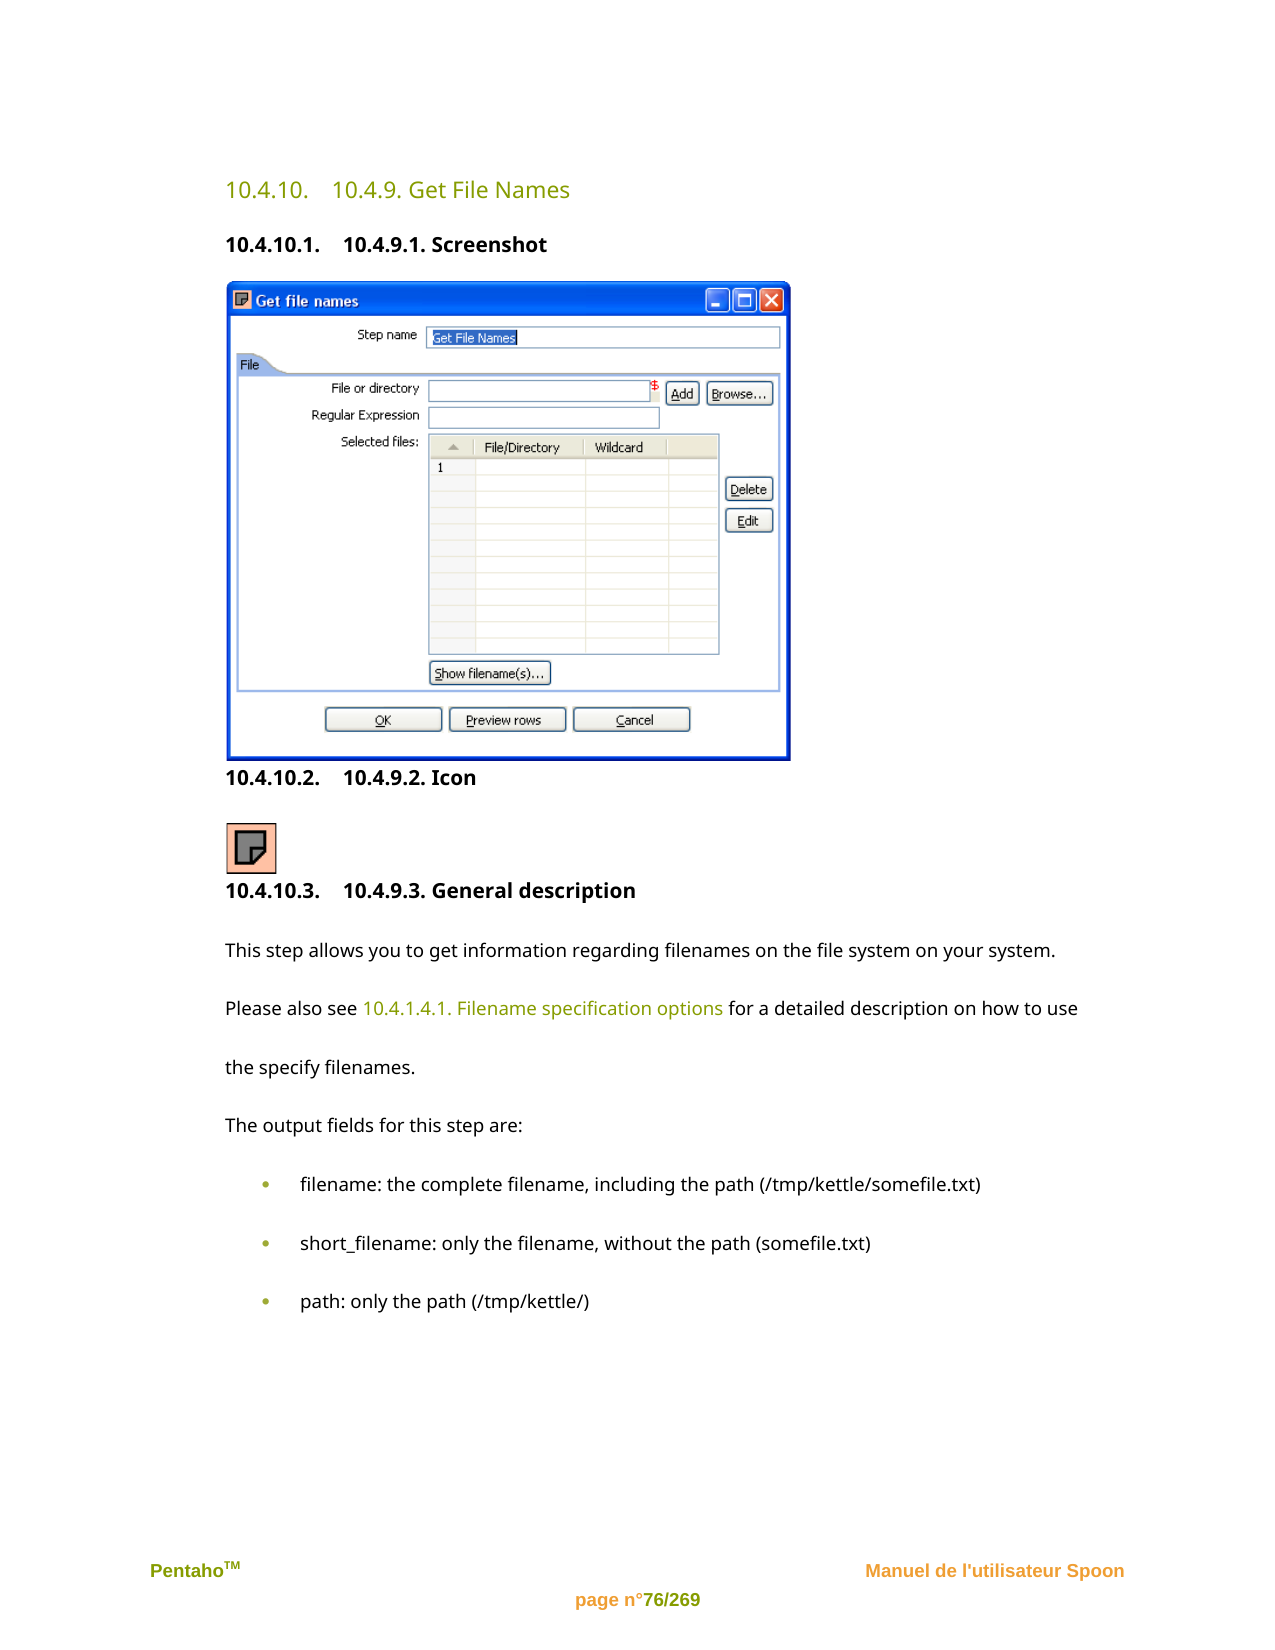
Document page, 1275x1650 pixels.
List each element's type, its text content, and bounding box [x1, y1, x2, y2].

subtitle 10.4.9.1. Screenshot [225, 229, 1125, 258]
list filename: the complete filename, including the path (/tmp/kettle/somefile.txt) [262, 1168, 1125, 1197]
picture [226, 281, 791, 761]
text This step allows you to get information regarding filenames on the file system on your system. [225, 934, 1125, 963]
list path: only the path (/tmp/kettle/) [262, 1286, 1125, 1315]
list short_filename: only the filename, without the path (somefile.txt) [262, 1227, 1125, 1256]
picture [226, 823, 277, 874]
text the specify filenames. [225, 1051, 1125, 1080]
text The output fields for this step are: [225, 1109, 1125, 1139]
subtitle 10.4.9. Get File Names [225, 175, 1125, 204]
text Please also see 10.4.1.4.1. Filename specification options for a detailed description on how to use [225, 992, 1125, 1021]
subtitle 10.4.9.2. Icon [225, 761, 1125, 792]
subtitle 10.4.9.3. General description [225, 817, 1125, 904]
